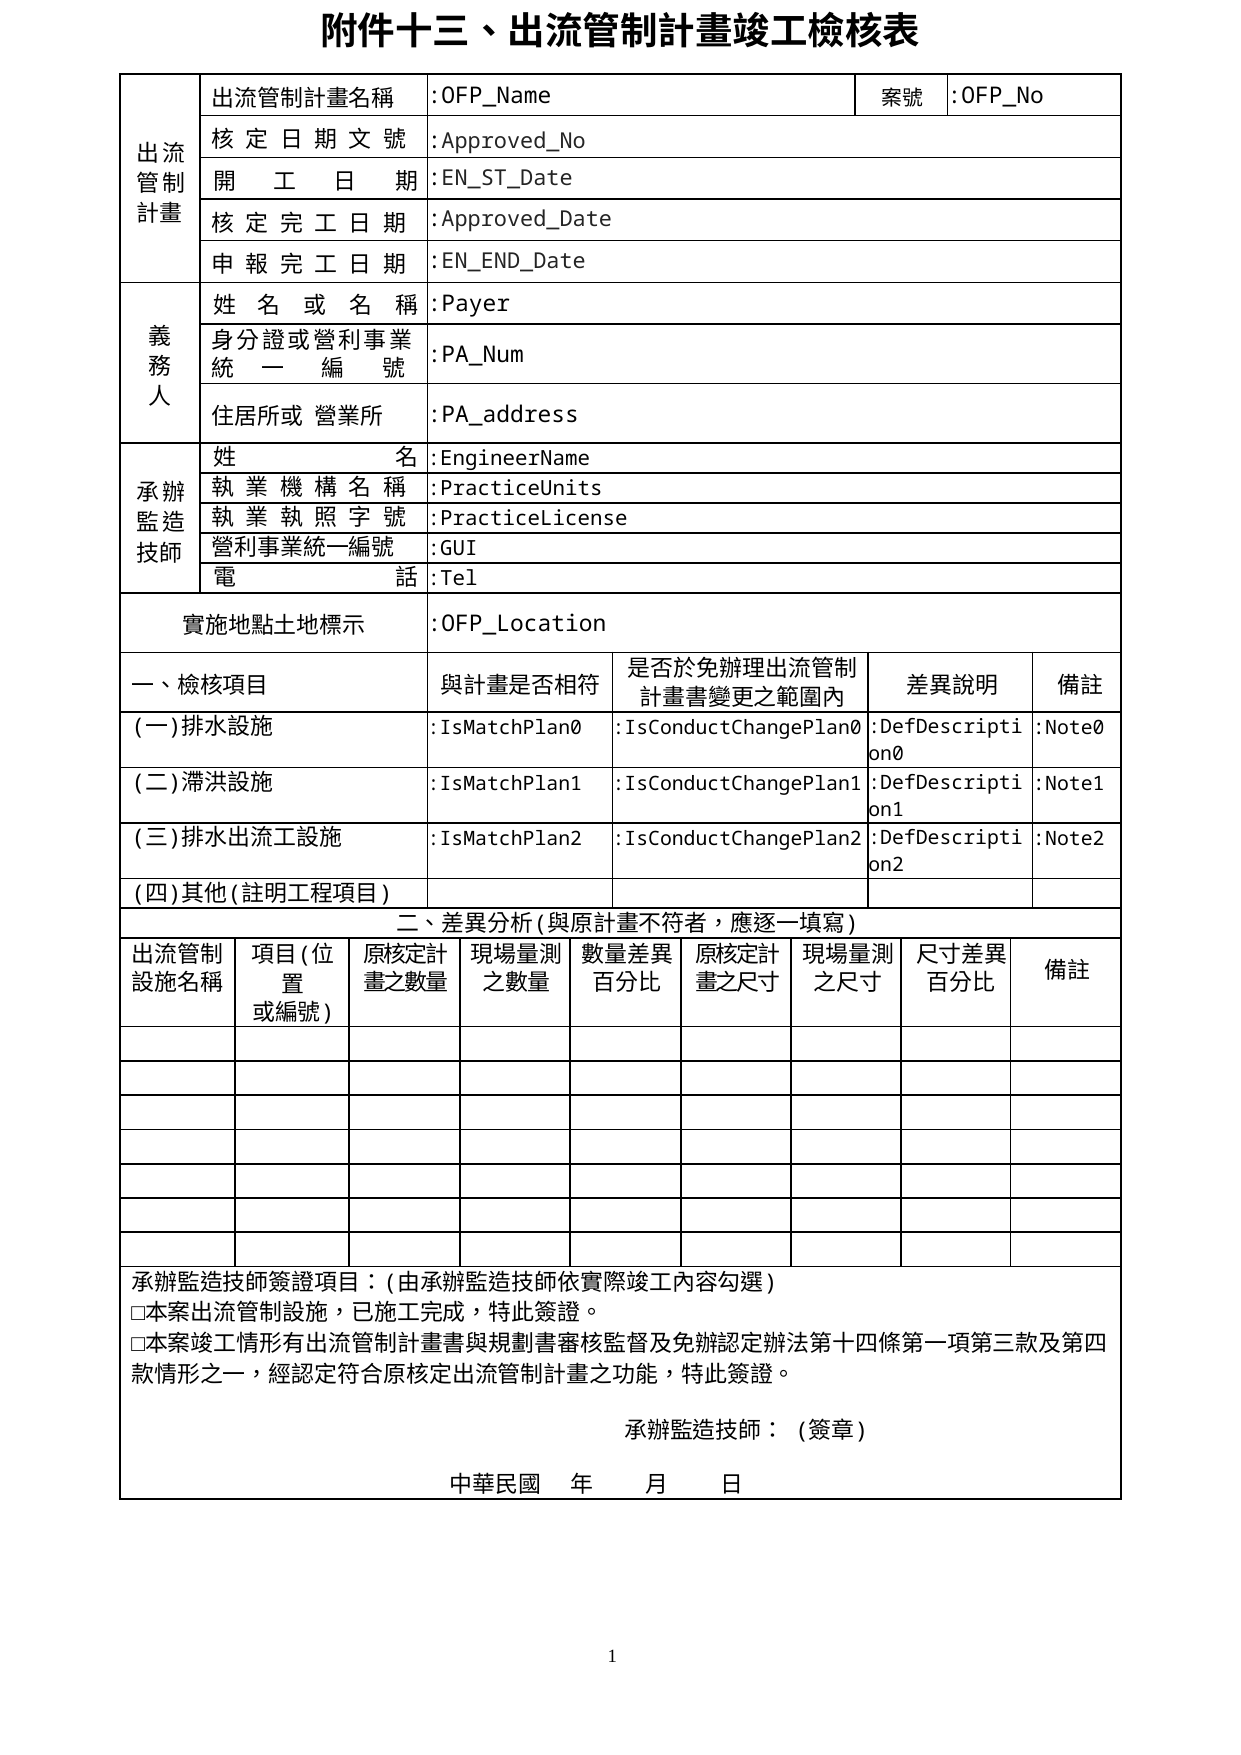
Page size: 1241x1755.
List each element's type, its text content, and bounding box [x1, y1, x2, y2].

table_cell 與計畫是否相符 [428, 653, 612, 711]
table_cell 名 [382, 444, 427, 472]
table_cell [869, 879, 1032, 907]
table_cell [902, 1165, 1010, 1197]
table_cell 名 [329, 283, 382, 323]
table_cell 營利事業統一編號 [201, 534, 427, 562]
table_cell :PracticeUnits [428, 474, 1120, 502]
table_cell [121, 1130, 234, 1163]
table_cell (四)其他(註明工程項目) [121, 879, 427, 907]
table_cell [902, 1096, 1010, 1128]
table_cell 尺寸差異 百分比 [902, 939, 1010, 1026]
table_cell :IsMatchPlan1 [428, 768, 612, 822]
table_cell :Tel [428, 564, 1120, 592]
table_header 案號 [856, 75, 947, 115]
table_cell :Approved_No [428, 116, 1120, 156]
table_header :OFP_Name [428, 75, 854, 115]
table_cell :IsConductChangePlan2 [613, 824, 867, 877]
table_cell 義務人 [121, 283, 199, 442]
table_cell [613, 879, 867, 907]
table_cell 原核定計 畫之尺寸 [682, 939, 790, 1026]
table_cell [299, 444, 329, 472]
table_cell 期 [382, 158, 427, 198]
table_cell [792, 1027, 900, 1060]
table_cell 身分證或營利事業 統 一 編 號 [201, 325, 427, 383]
table_cell [235, 564, 299, 592]
table_cell 現場量測 之尺寸 [792, 939, 900, 1026]
table_cell [350, 1233, 459, 1266]
table_cell [461, 1130, 569, 1163]
table_cell :IsConductChangePlan1 [613, 768, 867, 822]
table_cell 執 業 執 照 字 號 [201, 504, 427, 532]
table_cell [1011, 1233, 1120, 1266]
table_cell 名 [235, 283, 299, 323]
table_cell 差異說明 [869, 653, 1032, 711]
table_cell :Payer [428, 283, 1120, 323]
table_cell [571, 1130, 680, 1163]
table_cell [1033, 879, 1120, 907]
table_cell 話 [382, 564, 427, 592]
table_cell 姓 [201, 444, 235, 472]
table_cell [792, 1233, 900, 1266]
table_cell :PracticeLicense [428, 504, 1120, 532]
table_cell :DefDescription1 [869, 768, 1032, 822]
table_cell [121, 1233, 234, 1266]
table_cell [329, 444, 382, 472]
table_cell [236, 1233, 348, 1266]
table_cell [1011, 1130, 1120, 1163]
table_cell 二、差異分析(與原計畫不符者，應逐一填寫) [121, 909, 1120, 937]
table_cell [792, 1165, 900, 1197]
table_cell :IsMatchPlan2 [428, 824, 612, 877]
table_cell :Approved_Date [428, 200, 1120, 240]
table_cell [792, 1096, 900, 1128]
table_cell :EngineerName [428, 444, 1120, 472]
table_cell [236, 1027, 348, 1060]
table_cell :PA_address [428, 384, 1120, 442]
subtitle 附件十三、出流管制計畫竣工檢核表 [320, 1, 1241, 55]
table_cell [461, 1199, 569, 1231]
table_cell [792, 1130, 900, 1163]
table_cell :DefDescription2 [869, 824, 1032, 877]
table_header :OFP_No [948, 75, 1120, 115]
table_cell :GUI [428, 534, 1120, 562]
table_cell [682, 1165, 790, 1197]
table_cell [902, 1233, 1010, 1266]
table_cell [236, 1096, 348, 1128]
table_cell [902, 1062, 1010, 1094]
table_cell [428, 879, 612, 907]
table_cell 出流管制 設施名稱 [121, 939, 234, 1026]
table_cell [121, 1165, 234, 1197]
table_cell [350, 1199, 459, 1231]
table_cell :Note1 [1033, 768, 1120, 822]
table_cell [571, 1096, 680, 1128]
table_cell :OFP_Location [428, 594, 1120, 652]
table_cell :IsConductChangePlan0 [613, 713, 867, 766]
table_cell [461, 1062, 569, 1094]
table_cell (一)排水設施 [121, 713, 427, 766]
table_cell [571, 1027, 680, 1060]
table_cell [682, 1199, 790, 1231]
table_cell [571, 1233, 680, 1266]
table_cell 一、檢核項目 [121, 653, 427, 711]
table_cell 備註 [1033, 653, 1120, 711]
table_cell [350, 1027, 459, 1060]
table_cell 實施地點土地標示 [121, 594, 427, 652]
table_cell [902, 1130, 1010, 1163]
table_cell [461, 1233, 569, 1266]
table_cell [1011, 1027, 1120, 1060]
table_cell 申 報 完 工 日 期 [201, 241, 427, 281]
table_cell [571, 1199, 680, 1231]
table_cell [682, 1096, 790, 1128]
table_cell [350, 1096, 459, 1128]
table_cell 原核定計 畫之數量 [350, 939, 459, 1026]
table_cell [121, 1199, 234, 1231]
table_cell [329, 564, 382, 592]
table_cell 稱 [382, 283, 427, 323]
table_cell [121, 1027, 234, 1060]
table_cell [235, 444, 299, 472]
table_cell [792, 1062, 900, 1094]
table_cell [1011, 1199, 1120, 1231]
table_cell [902, 1199, 1010, 1231]
table_cell [350, 1130, 459, 1163]
table_cell [236, 1130, 348, 1163]
table_cell [682, 1233, 790, 1266]
table_cell [1011, 1062, 1120, 1094]
table_cell [682, 1130, 790, 1163]
table_cell (二)滯洪設施 [121, 768, 427, 822]
table_cell [461, 1096, 569, 1128]
table_cell [682, 1027, 790, 1060]
table_cell [1011, 1096, 1120, 1128]
table_cell [299, 564, 329, 592]
table_cell [792, 1199, 900, 1231]
table_cell :Note0 [1033, 713, 1120, 766]
table_cell :EN_END_Date [428, 241, 1120, 281]
table_cell [682, 1062, 790, 1094]
table_cell 現場量測 之數量 [461, 939, 569, 1026]
table_cell [461, 1027, 569, 1060]
table_cell [1011, 1165, 1120, 1197]
table_cell 姓 [201, 283, 235, 323]
table_cell :EN_ST_Date [428, 158, 1120, 198]
table_header 出流管制計畫 [121, 75, 199, 281]
table_cell :PA_Num [428, 325, 1120, 383]
table_cell :Note2 [1033, 824, 1120, 877]
table_cell [461, 1165, 569, 1197]
table_cell 日 [329, 158, 382, 198]
table_cell [236, 1199, 348, 1231]
table_cell [121, 1062, 234, 1094]
table_cell [299, 158, 329, 198]
table_cell [902, 1027, 1010, 1060]
table_cell 承辦監造技師 [121, 444, 199, 592]
table_cell 項目(位置 或編號) [236, 939, 348, 1026]
table_cell 核 定 日 期 文 號 [201, 116, 427, 156]
table_cell 數量差異 百分比 [571, 939, 680, 1026]
table_cell [350, 1062, 459, 1094]
table_cell (三)排水出流工設施 [121, 824, 427, 877]
table_cell 工 [235, 158, 299, 198]
table_cell :IsMatchPlan0 [428, 713, 612, 766]
table_cell [571, 1165, 680, 1197]
table_header 出流管制計畫名稱 [201, 75, 427, 115]
table_cell [121, 1096, 234, 1128]
table_cell [571, 1062, 680, 1094]
table_cell [350, 1165, 459, 1197]
table_cell 是否於免辦理出流管制 計畫書變更之範圍內 [613, 653, 867, 711]
table_cell 電 [201, 564, 235, 592]
table_cell 執 業 機 構 名 稱 [201, 474, 427, 502]
table_cell [236, 1165, 348, 1197]
table_cell 承辦監造技師簽證項目：(由承辦監造技師依實際竣工內容勾選) □本案出流管制設施，已施工完成，特此簽證。 □本案竣工情形有出流管制計畫書與規劃書審核監督及免辦認定辦法第十四條第一項第三款及第四款情形之一，經認定符合原核定出流管制計畫之功能，特此簽證。 承辦監造技師： (簽章) 中華民國 年 月 日 [121, 1267, 1120, 1498]
table_cell [236, 1062, 348, 1094]
table_cell 或 [299, 283, 329, 323]
table_cell :DefDescription0 [869, 713, 1032, 766]
table_cell 開 [201, 158, 235, 198]
table_cell 核 定 完 工 日 期 [201, 200, 427, 240]
table_cell 住居所或 營業所 [201, 384, 427, 442]
table_cell 備註 [1011, 939, 1120, 1026]
